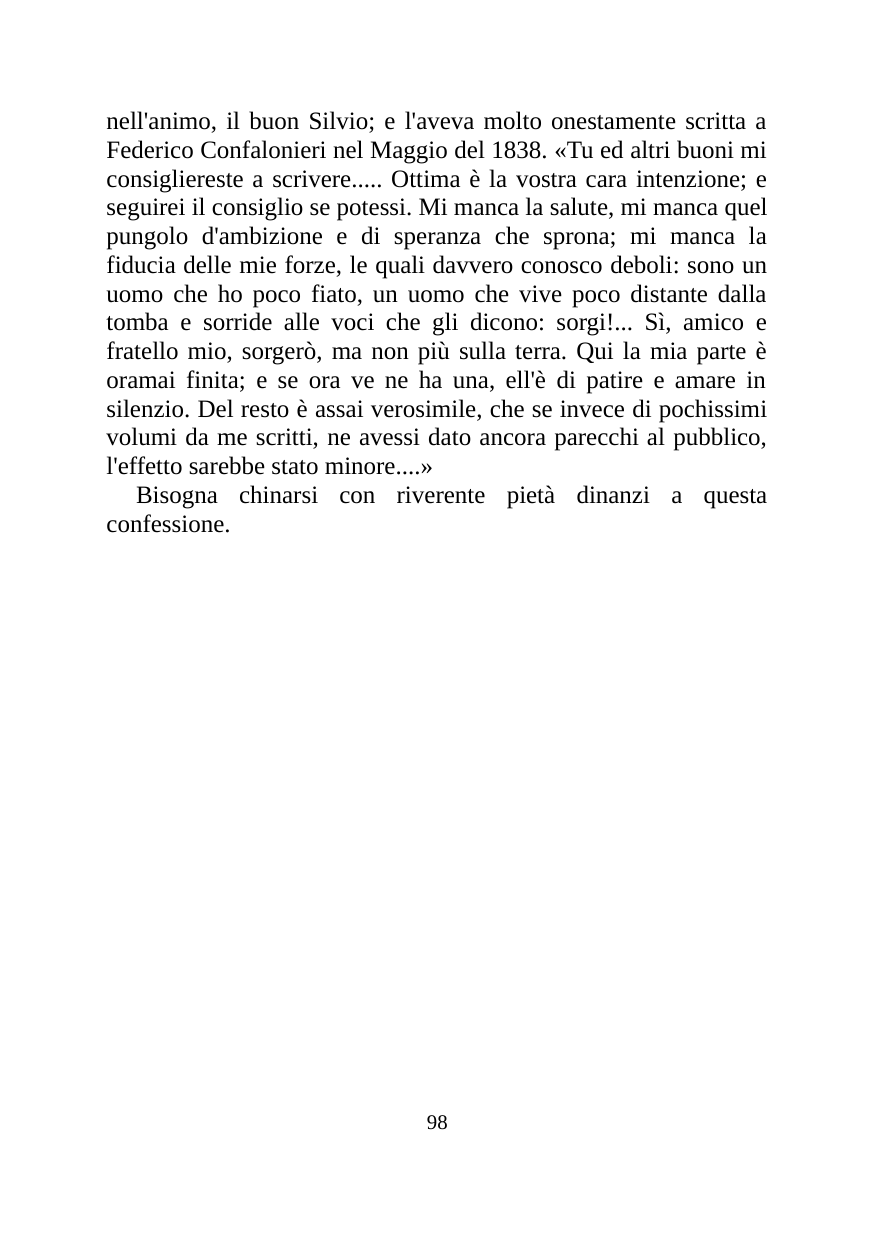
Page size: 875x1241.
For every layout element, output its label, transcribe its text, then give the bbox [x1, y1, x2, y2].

text nell'animo, il buon Silvio; e l'aveva molto onestamente scritta a Federico Confalonieri nel Maggio del 1838. «Tu ed altri buoni mi consigliereste a scrivere..... Ottima è la vostra cara intenzione; e seguirei il consiglio se potessi. Mi manca la salute, mi manca quel pungolo d'ambizione e di speranza che sprona; mi manca la fiducia delle mie forze, le quali davvero conosco deboli: sono un uomo che ho poco fiato, un uomo che vive poco distante dalla tomba e sorride alle voci che gli dicono: sorgi!... Sì, amico e fratello mio, sorgerò, ma non più sulla terra. Qui la mia parte è oramai finita; e se ora ve ne ha una, ell'è di patire e amare in silenzio. Del resto è assai verosimile, che se invece di pochissimi volumi da me scritti, ne avessi dato ancora parecchi al pubblico, l'effetto sarebbe stato minore....» [106, 106, 768, 480]
text Bisogna chinarsi con riverente pietà dinanzi a questa confessione. [106, 480, 768, 537]
